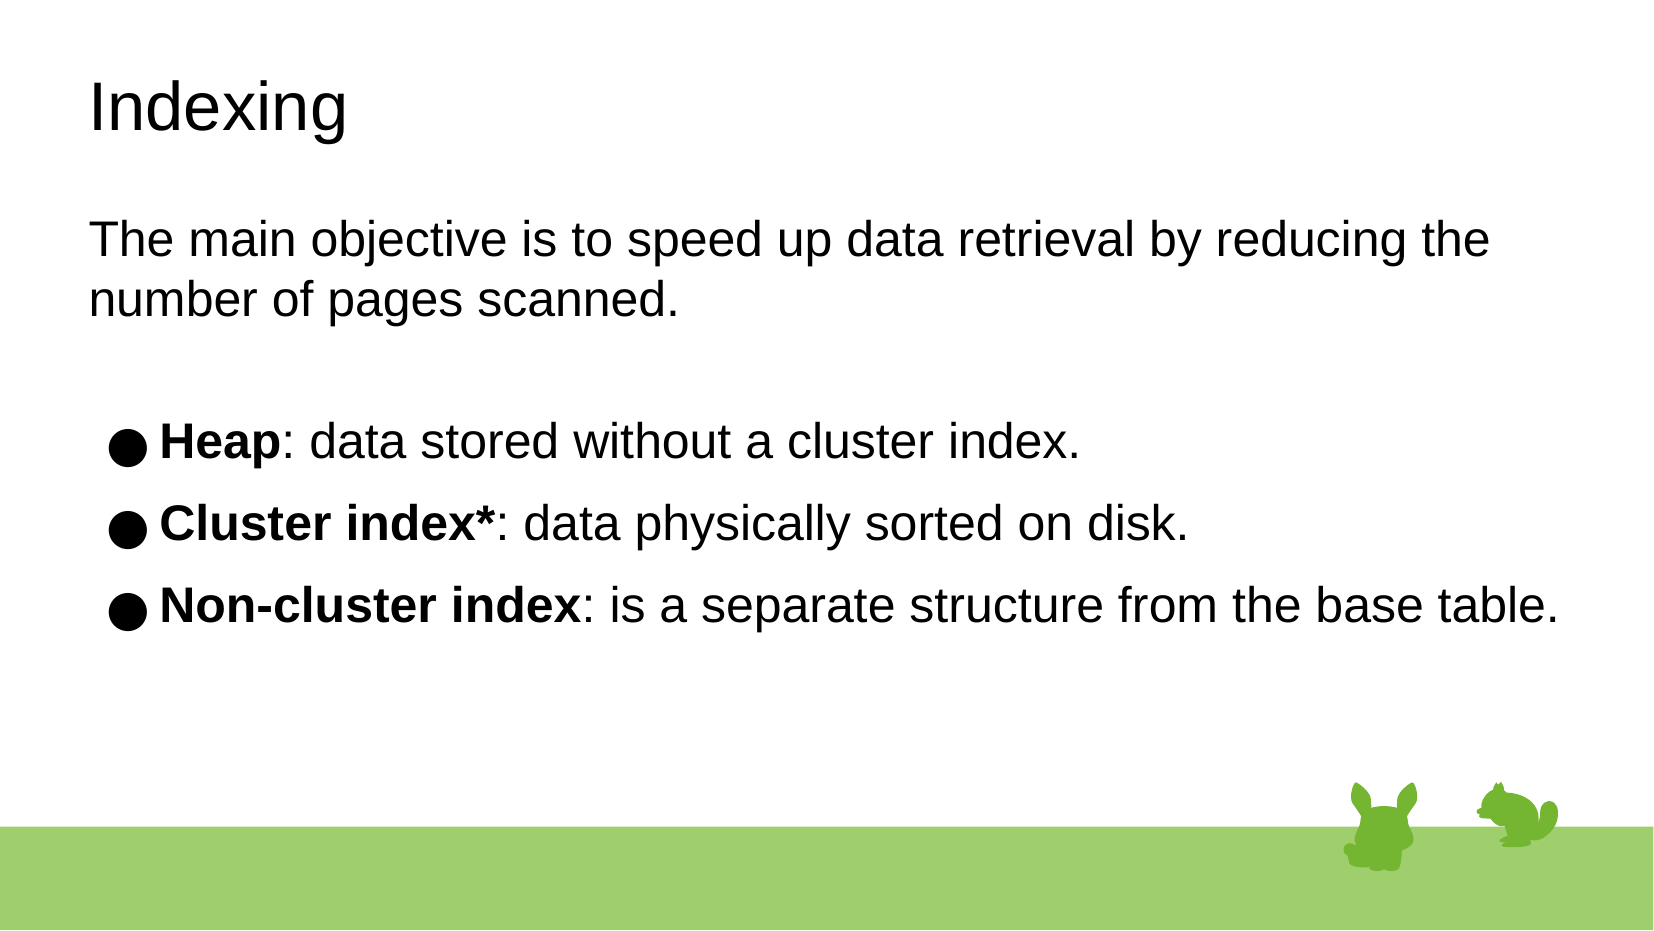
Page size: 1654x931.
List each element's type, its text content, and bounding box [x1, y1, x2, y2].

text_box Indexing [88, 29, 1565, 178]
text_box The main objective is to speed up data retrieval by reducing the number of pages scanned. Heap: data stored without a cluster index. Cluster index*: data physically sorted on disk. Non-cluster index: is a separate structure from the base table. [88, 206, 1565, 739]
